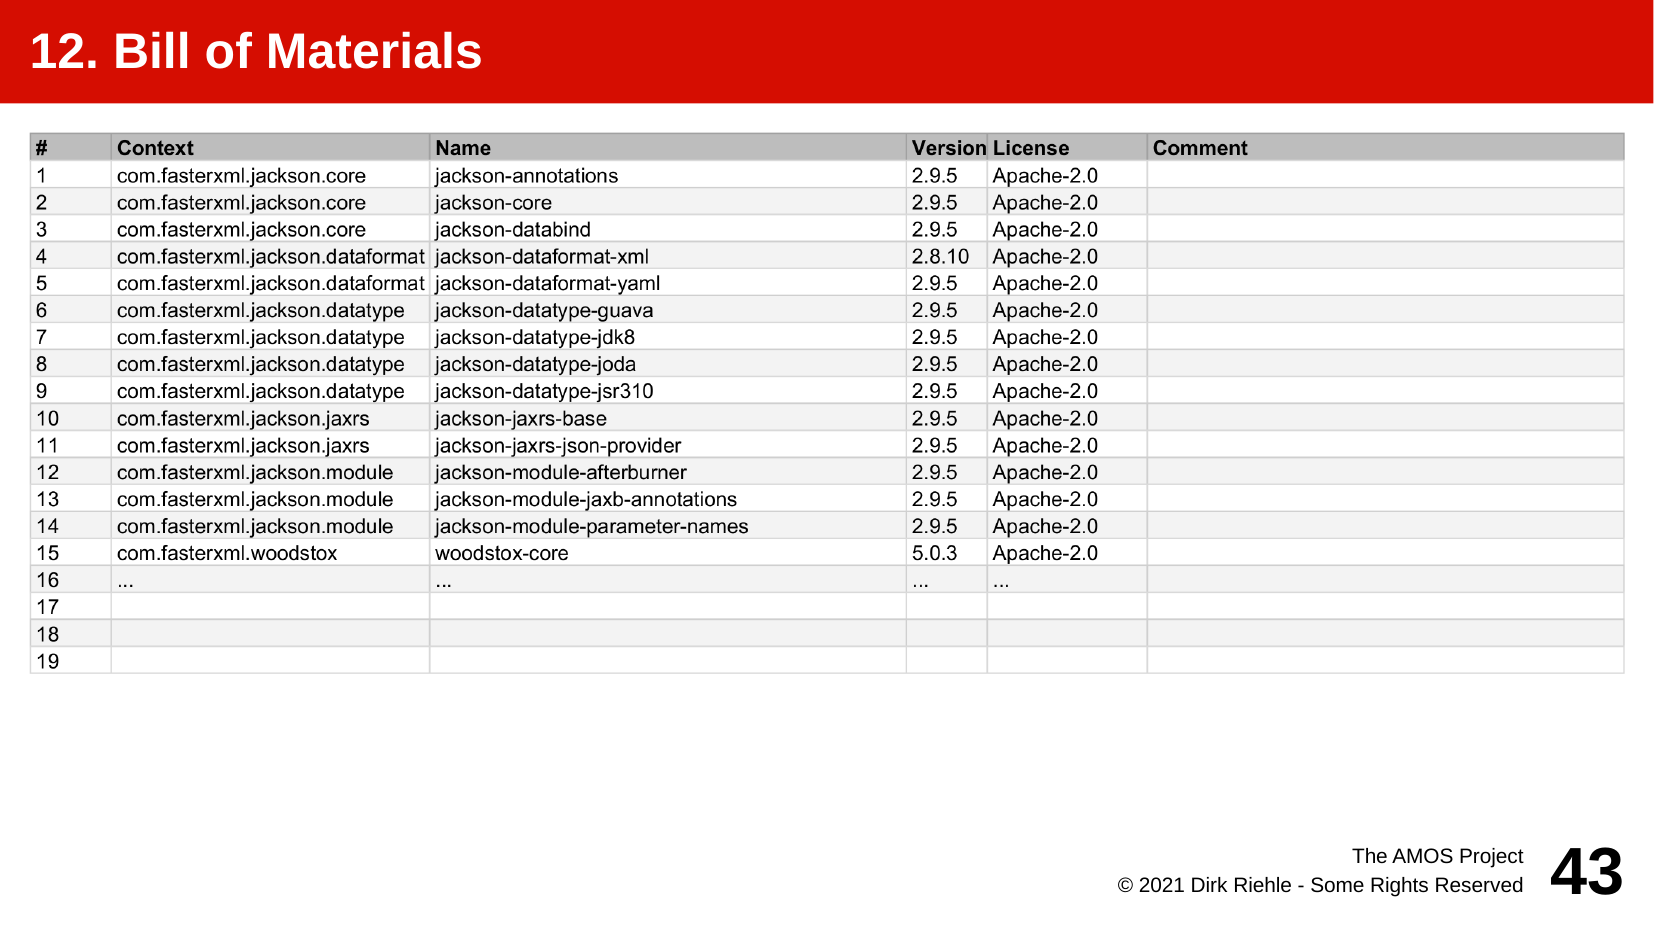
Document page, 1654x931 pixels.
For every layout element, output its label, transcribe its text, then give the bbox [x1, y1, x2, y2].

title 12. Bill of Materials [0, 0, 1654, 104]
picture [29, 132, 1625, 674]
